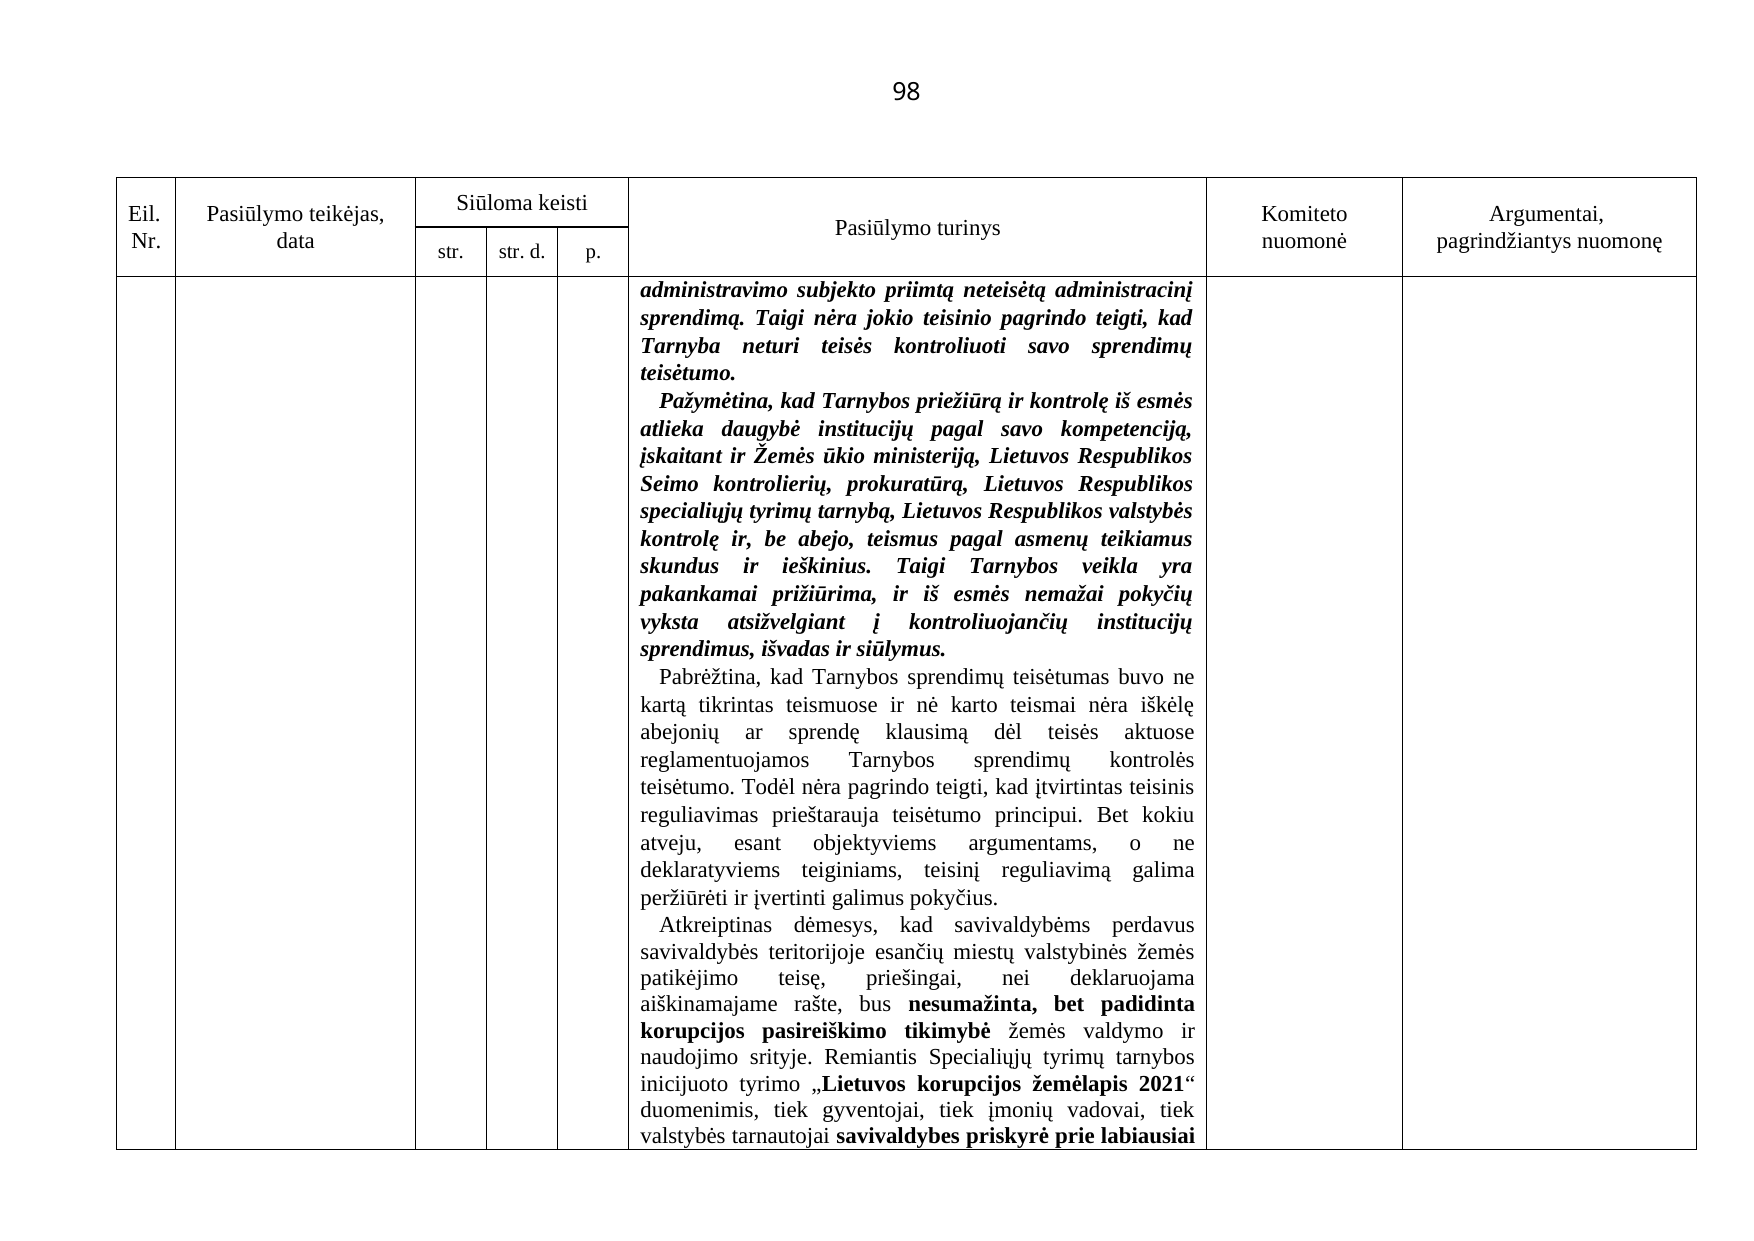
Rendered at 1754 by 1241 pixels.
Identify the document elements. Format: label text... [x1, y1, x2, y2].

table_cell administravimo subjekto priimtą neteisėtą administracinį sprendimą. Taigi nėra jokio teisinio pagrindo teigti, kad Tarnyba neturi teisės kontroliuoti savo sprendimų teisėtumo. Pažymėtina, kad Tarnybos priežiūrą ir kontrolę iš esmės atlieka daugybė institucijų pagal savo kompetenciją, įskaitant ir Žemės ūkio ministeriją, Lietuvos Respublikos Seimo kontrolierių, prokuratūrą, Lietuvos Respublikos specialiųjų tyrimų tarnybą, Lietuvos Respublikos valstybės kontrolę ir, be abejo, teismus pagal asmenų teikiamus skundus ir ieškinius. Taigi Tarnybos veikla yra pakankamai prižiūrima, ir iš esmės nemažai pokyčių vyksta atsižvelgiant į kontroliuojančių institucijų sprendimus, išvadas ir siūlymus. Pabrėžtina, kad Tarnybos sprendimų teisėtumas buvo ne kartą tikrintas teismuose ir nė karto teismai nėra iškėlę abejonių ar sprendę klausimą dėl teisės aktuose reglamentuojamos Tarnybos sprendimų kontrolės teisėtumo. Todėl nėra pagrindo teigti, kad įtvirtintas teisinis reguliavimas prieštarauja teisėtumo principui. Bet kokiu atveju, esant objektyviems argumentams, o ne deklaratyviems teiginiams, teisinį reguliavimą galima peržiūrėti ir įvertinti galimus pokyčius. Atkreiptinas dėmesys, kad savivaldybėms perdavus savivaldybės teritorijoje esančių miestų valstybinės žemės patikėjimo teisę, priešingai, nei deklaruojama aiškinamajame rašte, bus nesumažinta, bet padidinta korupcijos pasireiškimo tikimybė žemės valdymo ir naudojimo srityje. Remiantis Specialiųjų tyrimų tarnybos inicijuoto tyrimo „Lietuvos korupcijos žemėlapis 2021“ duomenimis, tiek gyventojai, tiek įmonių vadovai, tiek valstybės tarnautojai savivaldybes priskyrė prie labiausiai [629, 277, 1206, 1149]
table_cell [558, 277, 628, 1149]
table_cell [416, 277, 486, 1149]
table_cell [487, 277, 557, 1149]
table_cell [1403, 277, 1696, 1149]
table_header Pasiūlymo turinys [629, 178, 1206, 276]
table_cell p. [558, 228, 628, 276]
table_header Eil. Nr. [117, 178, 175, 276]
table_cell [117, 277, 175, 1149]
table_header Komiteto nuomonė [1207, 178, 1402, 276]
table_cell str. [416, 228, 486, 276]
table_cell [1207, 277, 1402, 1149]
table_header Siūloma keisti [416, 178, 628, 226]
table_header Argumentai, pagrindžiantys nuomonę [1403, 178, 1696, 276]
table_cell [176, 277, 415, 1149]
table_header Pasiūlymo teikėjas, data [176, 178, 415, 276]
table_cell str. d. [487, 228, 557, 276]
